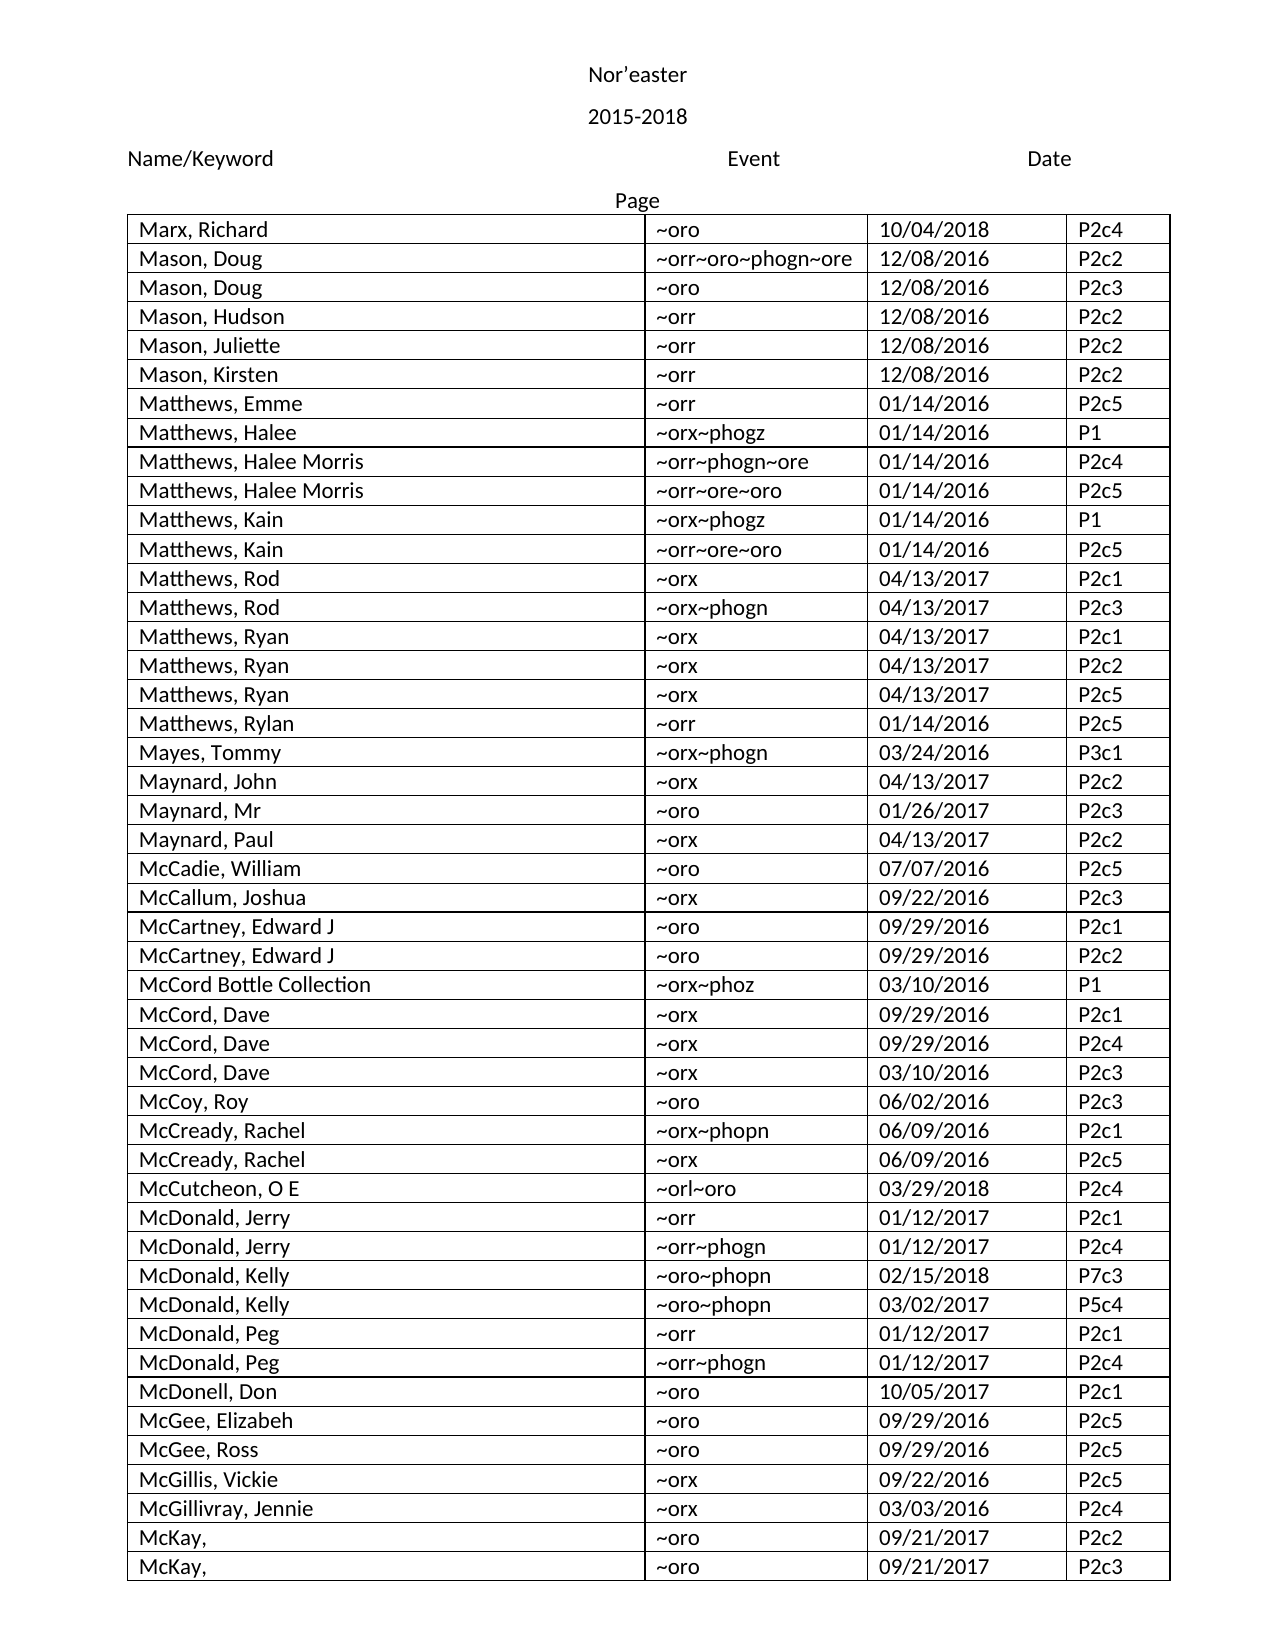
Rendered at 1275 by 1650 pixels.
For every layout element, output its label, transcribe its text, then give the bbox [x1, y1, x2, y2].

table_cell ~oro [646, 1407, 867, 1434]
table_cell Matthews, Rod [128, 593, 644, 621]
table_cell 04/13/2017 [868, 622, 1066, 650]
table_cell 01/14/2016 [868, 389, 1066, 417]
table_cell ~orl~oro [646, 1174, 867, 1202]
table_cell 01/12/2017 [868, 1319, 1066, 1347]
table_cell ~orr~phogn [646, 1349, 867, 1376]
table_cell 01/14/2016 [868, 535, 1066, 563]
table_cell McCadie, William [128, 854, 644, 882]
table_cell 01/12/2017 [868, 1232, 1066, 1260]
table_cell P2c1 [1067, 1000, 1169, 1028]
table_cell ~oro [646, 913, 867, 941]
table_cell ~orx~phogz [646, 419, 867, 446]
table_cell McCord Bottle Collection [128, 971, 644, 999]
table_cell 03/24/2016 [868, 738, 1066, 766]
table_cell 10/04/2018 [868, 215, 1066, 243]
table_cell P2c2 [1067, 825, 1169, 853]
table_cell 06/02/2016 [868, 1087, 1066, 1115]
table_cell ~orr [646, 360, 867, 388]
table_cell P2c2 [1067, 331, 1169, 359]
table_cell ~orr~phogn [646, 1232, 867, 1260]
table_cell P2c5 [1067, 854, 1169, 882]
table_cell P2c4 [1067, 1029, 1169, 1057]
table_cell Mayes, Tommy [128, 738, 644, 766]
table_cell P2c4 [1067, 1174, 1169, 1202]
table_cell P2c2 [1067, 942, 1169, 969]
table_cell ~orr [646, 302, 867, 330]
table_cell 01/26/2017 [868, 796, 1066, 824]
table_cell P2c5 [1067, 709, 1169, 737]
table_cell McDonald, Peg [128, 1319, 644, 1347]
table_cell 02/15/2018 [868, 1261, 1066, 1289]
table_cell McCutcheon, O E [128, 1174, 644, 1202]
table_cell McDonald, Kelly [128, 1261, 644, 1289]
table_cell ~oro [646, 1523, 867, 1551]
table_cell Mason, Juliette [128, 331, 644, 359]
table_cell McDonald, Jerry [128, 1203, 644, 1231]
table_cell ~orr [646, 389, 867, 417]
table_cell ~orr~phogn~ore [646, 448, 867, 476]
table_cell P2c2 [1067, 360, 1169, 388]
table_cell P2c2 [1067, 651, 1169, 679]
table_cell Matthews, Kain [128, 506, 644, 534]
table_cell ~orr [646, 1319, 867, 1347]
table_cell ~orx [646, 825, 867, 853]
table_cell P2c2 [1067, 1523, 1169, 1551]
table_cell ~orx [646, 1000, 867, 1028]
table_cell 09/21/2017 [868, 1523, 1066, 1551]
table_cell Marx, Richard [128, 215, 644, 243]
table_cell Mason, Hudson [128, 302, 644, 330]
table_cell P1 [1067, 506, 1169, 534]
table_cell 12/08/2016 [868, 273, 1066, 301]
table_cell McGillivray, Jennie [128, 1494, 644, 1522]
table_cell Matthews, Rylan [128, 709, 644, 737]
table_cell McCartney, Edward J [128, 942, 644, 969]
table_cell 03/10/2016 [868, 1058, 1066, 1086]
table_cell Matthews, Rod [128, 564, 644, 592]
table_cell 01/12/2017 [868, 1349, 1066, 1376]
table_cell ~oro [646, 1436, 867, 1464]
table_cell P7c3 [1067, 1261, 1169, 1289]
table_cell P2c4 [1067, 1232, 1169, 1260]
table_cell 04/13/2017 [868, 651, 1066, 679]
table_cell 12/08/2016 [868, 331, 1066, 359]
table_cell 12/08/2016 [868, 244, 1066, 272]
table_cell ~orx~phoz [646, 971, 867, 999]
table_cell P2c3 [1067, 1087, 1169, 1115]
table_cell McDonald, Peg [128, 1349, 644, 1376]
table_cell P2c1 [1067, 564, 1169, 592]
table_cell 09/22/2016 [868, 884, 1066, 911]
table_cell McCord, Dave [128, 1000, 644, 1028]
table_cell P2c5 [1067, 1436, 1169, 1464]
table_cell P2c5 [1067, 680, 1169, 708]
table_cell P2c5 [1067, 477, 1169, 504]
table_cell ~orr [646, 1203, 867, 1231]
table_cell 04/13/2017 [868, 593, 1066, 621]
table_cell McDonald, Jerry [128, 1232, 644, 1260]
table_cell McCartney, Edward J [128, 913, 644, 941]
table_cell ~oro [646, 796, 867, 824]
table_cell ~oro~phopn [646, 1290, 867, 1318]
table_cell ~orx [646, 1058, 867, 1086]
table_cell McDonell, Don [128, 1378, 644, 1406]
table_cell 09/29/2016 [868, 1407, 1066, 1434]
table_cell ~oro [646, 273, 867, 301]
table_cell McKay, [128, 1552, 644, 1580]
table_cell Matthews, Ryan [128, 680, 644, 708]
table_cell Matthews, Emme [128, 389, 644, 417]
table_cell 04/13/2017 [868, 680, 1066, 708]
table_cell P1 [1067, 419, 1169, 446]
table_cell 03/02/2017 [868, 1290, 1066, 1318]
table_cell P2c4 [1067, 1349, 1169, 1376]
table_cell 09/29/2016 [868, 913, 1066, 941]
table_cell Mason, Kirsten [128, 360, 644, 388]
table_cell ~orx [646, 622, 867, 650]
table_cell P2c4 [1067, 1494, 1169, 1522]
table_cell P2c3 [1067, 884, 1169, 911]
table_cell 06/09/2016 [868, 1145, 1066, 1173]
table_cell 01/14/2016 [868, 419, 1066, 446]
table_cell 01/12/2017 [868, 1203, 1066, 1231]
table_cell P2c1 [1067, 913, 1169, 941]
table_cell Maynard, John [128, 767, 644, 795]
table_cell McGillis, Vickie [128, 1465, 644, 1493]
table_cell P2c3 [1067, 796, 1169, 824]
table_cell ~oro [646, 215, 867, 243]
table_cell ~orx [646, 1465, 867, 1493]
table_cell P2c1 [1067, 1378, 1169, 1406]
table_cell P2c1 [1067, 622, 1169, 650]
table_cell 09/21/2017 [868, 1552, 1066, 1580]
table_cell ~oro [646, 1378, 867, 1406]
table_cell ~oro [646, 1552, 867, 1580]
table_cell 12/08/2016 [868, 360, 1066, 388]
table_cell Matthews, Halee Morris [128, 477, 644, 504]
table_cell McCallum, Joshua [128, 884, 644, 911]
table_cell Matthews, Ryan [128, 622, 644, 650]
table_cell 03/29/2018 [868, 1174, 1066, 1202]
table_cell ~orx [646, 1029, 867, 1057]
table_cell Mason, Doug [128, 244, 644, 272]
table_cell ~orr~ore~oro [646, 477, 867, 504]
table_cell 01/14/2016 [868, 477, 1066, 504]
table_cell P2c1 [1067, 1319, 1169, 1347]
table_cell P2c1 [1067, 1203, 1169, 1231]
table_cell 10/05/2017 [868, 1378, 1066, 1406]
table_cell 03/03/2016 [868, 1494, 1066, 1522]
table_cell ~orr~ore~oro [646, 535, 867, 563]
table_cell P2c5 [1067, 535, 1169, 563]
table_cell 01/14/2016 [868, 709, 1066, 737]
table_cell Mason, Doug [128, 273, 644, 301]
table_cell 06/09/2016 [868, 1116, 1066, 1144]
table_cell McCord, Dave [128, 1058, 644, 1086]
table_cell 09/29/2016 [868, 1436, 1066, 1464]
table_cell P3c1 [1067, 738, 1169, 766]
table_cell ~orr [646, 331, 867, 359]
table_cell McDonald, Kelly [128, 1290, 644, 1318]
table_cell P2c5 [1067, 389, 1169, 417]
table_cell ~orx~phogz [646, 506, 867, 534]
table_cell 09/22/2016 [868, 1465, 1066, 1493]
table_cell P2c4 [1067, 215, 1169, 243]
table_cell ~orx~phogn [646, 593, 867, 621]
table_cell ~orx [646, 884, 867, 911]
table_cell P2c1 [1067, 1116, 1169, 1144]
table_cell Maynard, Mr [128, 796, 644, 824]
table_cell Maynard, Paul [128, 825, 644, 853]
table_cell P2c3 [1067, 1552, 1169, 1580]
table_cell McGee, Elizabeh [128, 1407, 644, 1434]
table_cell P2c2 [1067, 767, 1169, 795]
table_cell P5c4 [1067, 1290, 1169, 1318]
table_cell McCord, Dave [128, 1029, 644, 1057]
table_cell ~orx [646, 651, 867, 679]
table_cell P2c5 [1067, 1407, 1169, 1434]
table_cell Matthews, Kain [128, 535, 644, 563]
table_cell 04/13/2017 [868, 767, 1066, 795]
table_cell P2c3 [1067, 593, 1169, 621]
table_cell McCoy, Roy [128, 1087, 644, 1115]
table_cell ~orx~phogn [646, 738, 867, 766]
table_cell McKay, [128, 1523, 644, 1551]
table_cell 09/29/2016 [868, 1029, 1066, 1057]
table_cell 09/29/2016 [868, 942, 1066, 969]
table_cell 07/07/2016 [868, 854, 1066, 882]
table_cell 03/10/2016 [868, 971, 1066, 999]
table_cell McCready, Rachel [128, 1116, 644, 1144]
table_cell ~orx [646, 564, 867, 592]
table_cell ~orr~oro~phogn~ore [646, 244, 867, 272]
table_cell P1 [1067, 971, 1169, 999]
table_cell Matthews, Halee Morris [128, 448, 644, 476]
table_cell ~oro [646, 942, 867, 969]
table_cell ~orx [646, 1494, 867, 1522]
table_cell P2c5 [1067, 1145, 1169, 1173]
table_cell P2c2 [1067, 302, 1169, 330]
table_cell P2c3 [1067, 273, 1169, 301]
table_cell McCready, Rachel [128, 1145, 644, 1173]
table_cell 01/14/2016 [868, 506, 1066, 534]
table_cell ~orx [646, 767, 867, 795]
table_cell ~orx [646, 680, 867, 708]
table_cell P2c4 [1067, 448, 1169, 476]
table_cell ~orr [646, 709, 867, 737]
table_cell P2c5 [1067, 1465, 1169, 1493]
table_cell McGee, Ross [128, 1436, 644, 1464]
table_cell ~oro [646, 1087, 867, 1115]
table_cell 01/14/2016 [868, 448, 1066, 476]
table_cell ~orx [646, 1145, 867, 1173]
table_cell 04/13/2017 [868, 825, 1066, 853]
table_cell 09/29/2016 [868, 1000, 1066, 1028]
table_cell Matthews, Halee [128, 419, 644, 446]
table_cell ~oro [646, 854, 867, 882]
table_cell 12/08/2016 [868, 302, 1066, 330]
table_cell ~orx~phopn [646, 1116, 867, 1144]
table_cell 04/13/2017 [868, 564, 1066, 592]
table_cell P2c3 [1067, 1058, 1169, 1086]
table_cell P2c2 [1067, 244, 1169, 272]
table_cell Matthews, Ryan [128, 651, 644, 679]
table_cell ~oro~phopn [646, 1261, 867, 1289]
